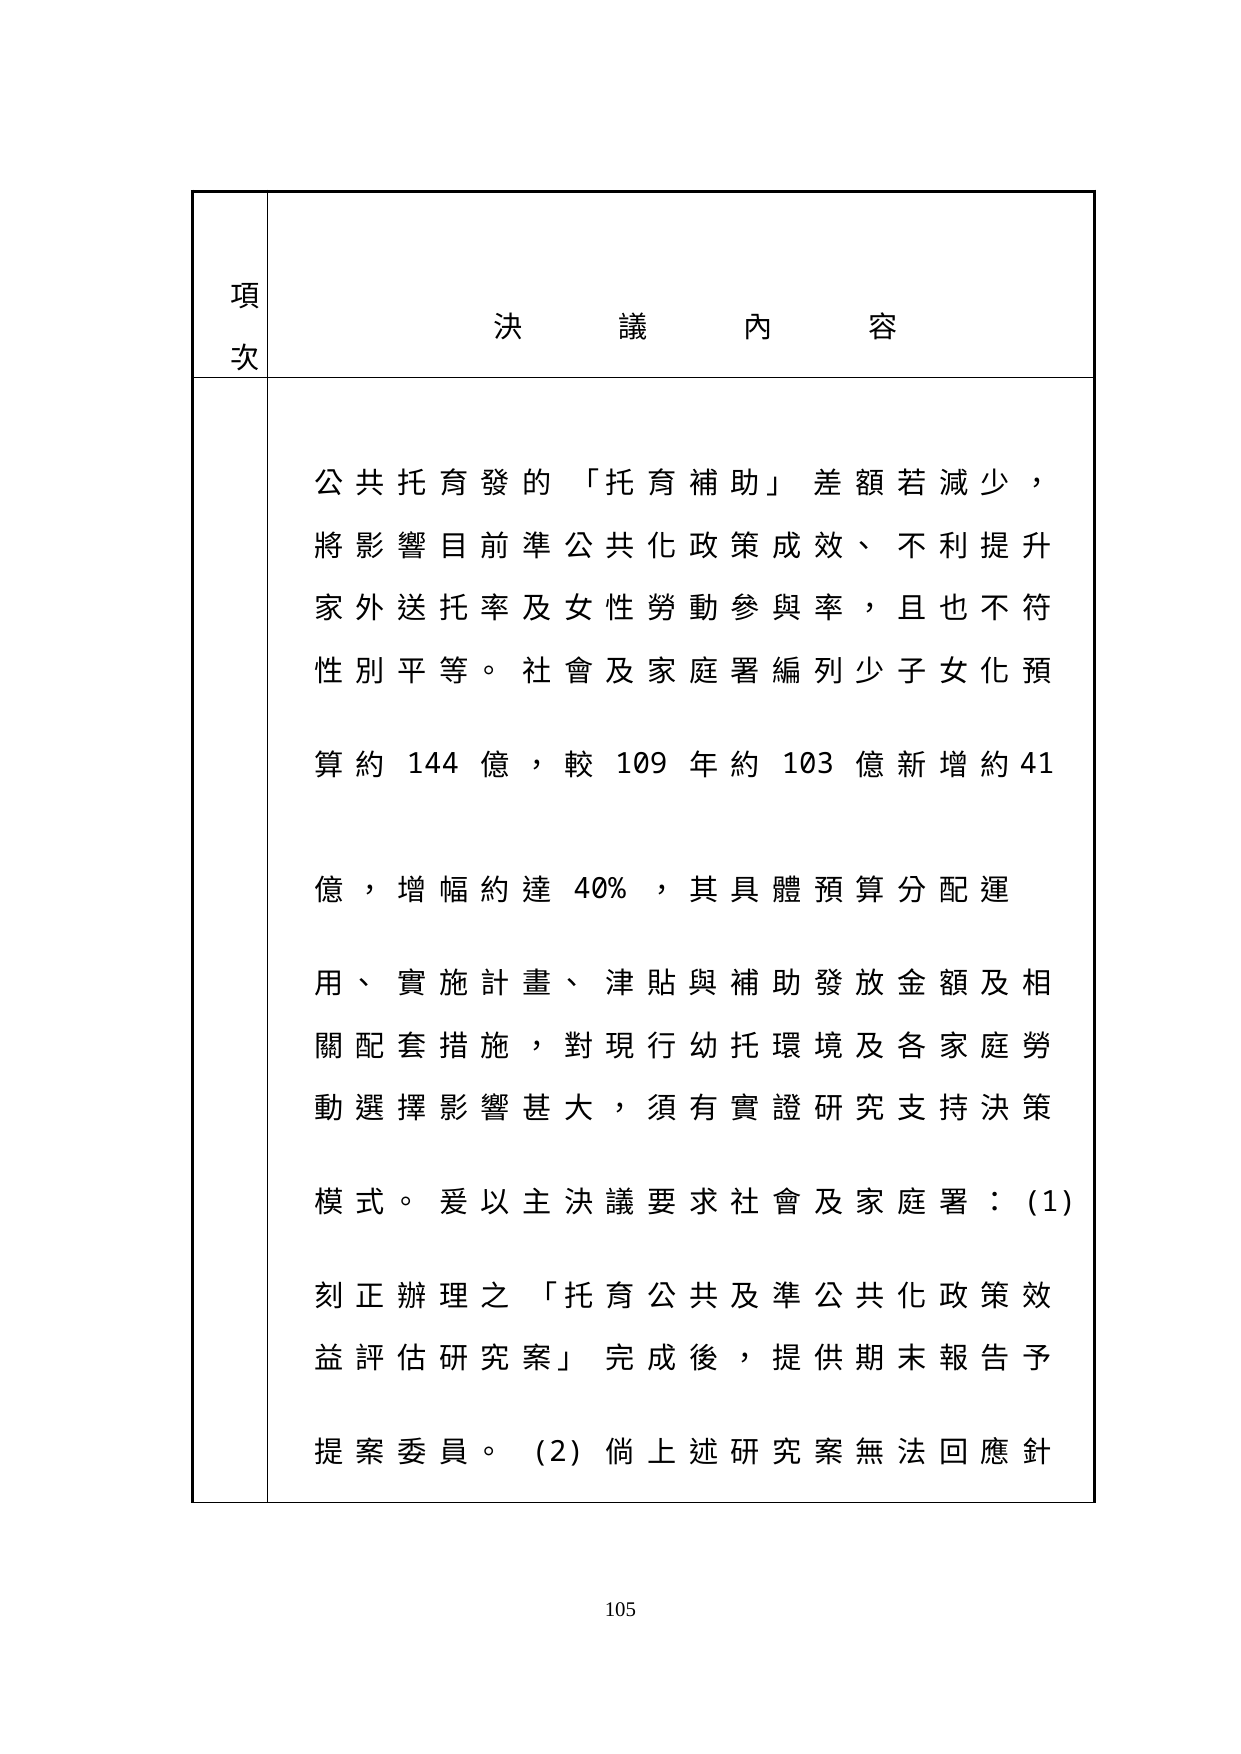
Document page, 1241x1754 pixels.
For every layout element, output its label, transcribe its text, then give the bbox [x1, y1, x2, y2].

table_cell 公共托育發的「托育補助」差額若減少，將影響目前準公共化政策成效、不利提升家外送托率及女性勞動參與率，且也不符性別平等。社會及家庭署編列少子女化預算約144億，較109年約103億新增約41億，增幅約達40%，其具體預算分配運用、實施計畫、津貼與補助發放金額及相關配套措施，對現行幼托環境及各家庭勞動選擇影響甚大，須有實證研究支持決策模式。爰以主決議要求社會及家庭署：(1)刻正辦理之「托育公共及準公共化政策效益評估研究案」完成後，提供期末報告予提案委員。(2)倘上述研究案無法回應針 [268, 378, 1093, 1502]
table_header 項次 [194, 193, 267, 377]
table_header 決 議 內 容 [268, 193, 1093, 377]
table_cell [194, 378, 267, 1502]
